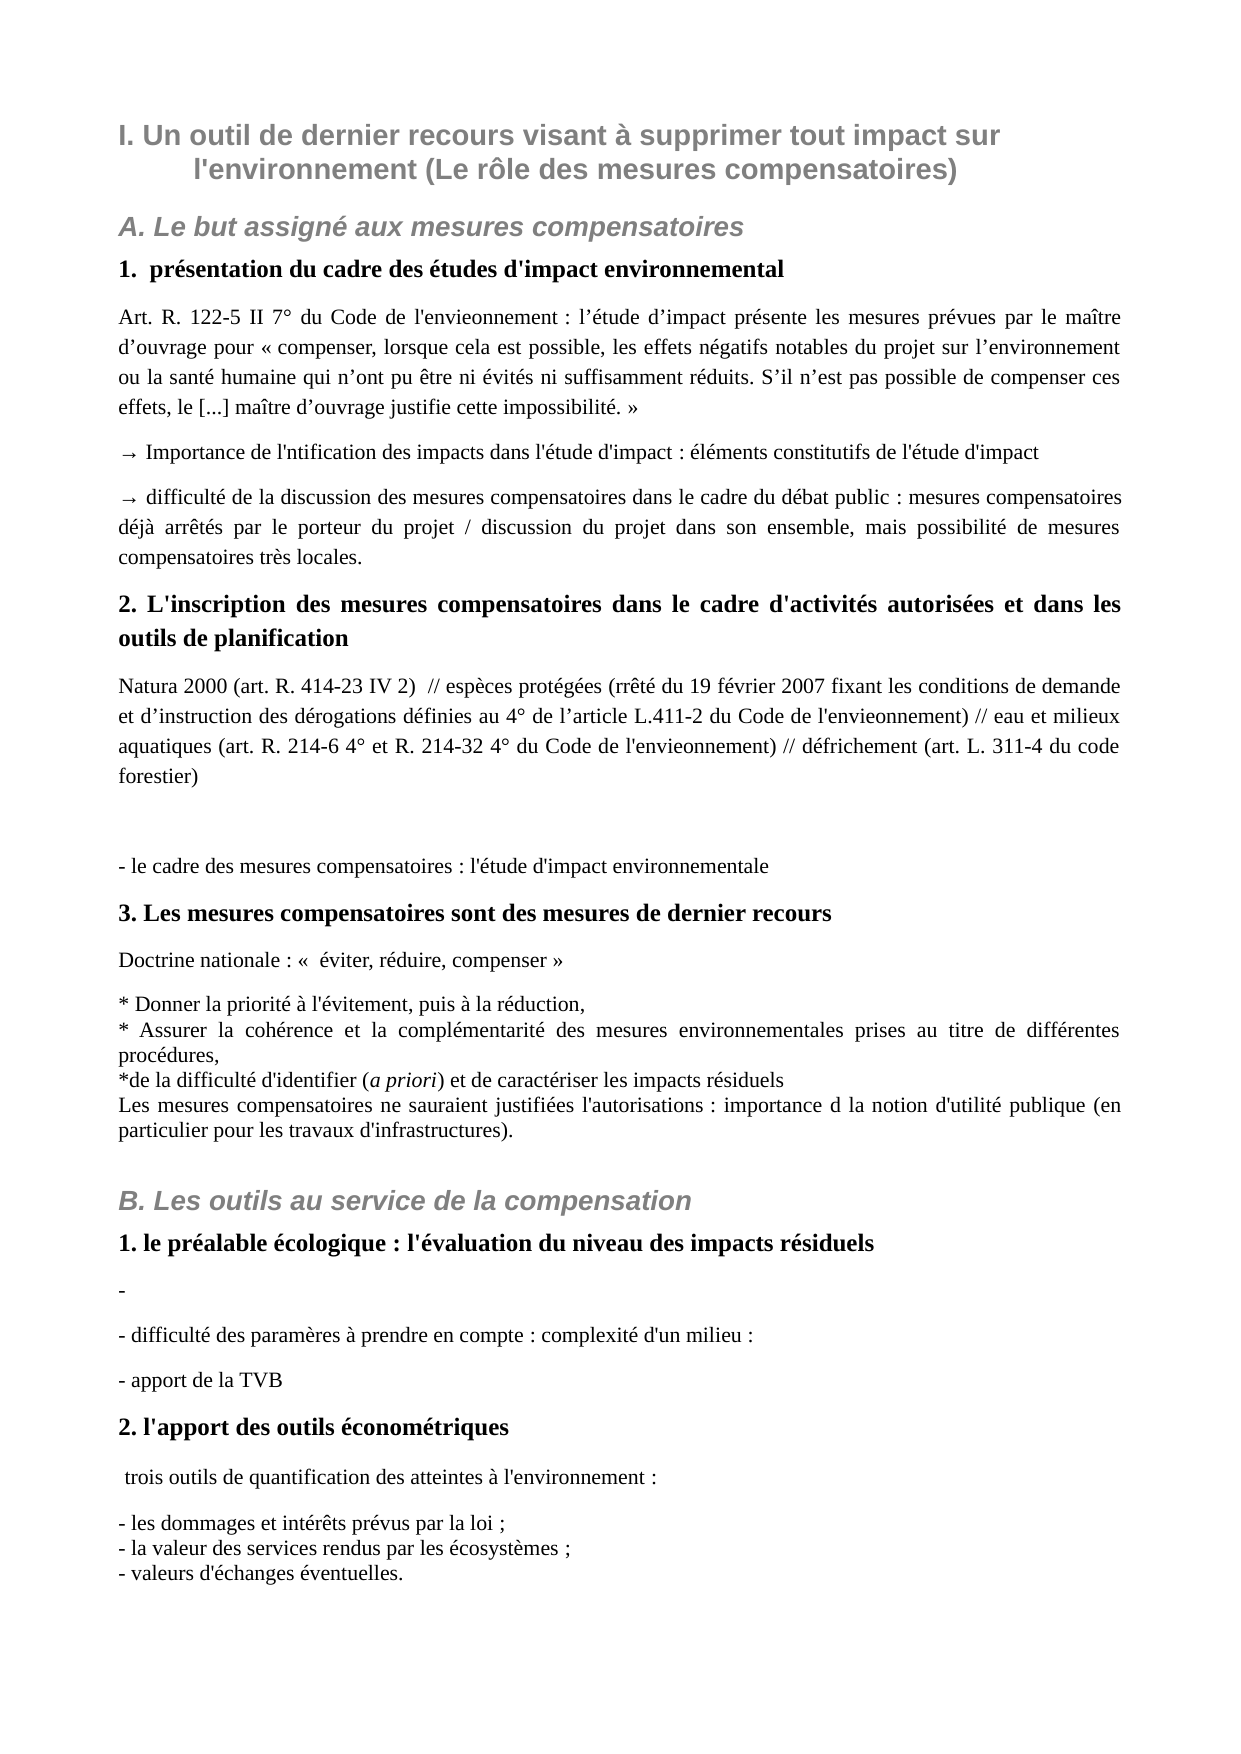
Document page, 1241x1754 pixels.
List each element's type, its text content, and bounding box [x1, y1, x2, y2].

text Doctrine nationale : « éviter, réduire, compenser » [118, 947, 1122, 972]
subtitle I. Un outil de dernier recours visant à supprimer tout impact sur l'environnement (Le rôle des mesures compensatoires) [118, 118, 1122, 185]
text 3. Les mesures compensatoires sont des mesures de dernier recours [118, 898, 1122, 926]
text * Donner la priorité à l'évitement, puis à la réduction, [118, 991, 1122, 1017]
text Art. R. 122-5 II 7° du Code de l'envieonnement : l’étude d’impact présente les mesures prévues par le maître d’ouvrage pour « compenser, lorsque cela est possible, les effets négatifs notables du projet sur l’environnement ou la santé humaine qui n’ont pu être ni évités ni suffisamment réduits. S’il n’est pas possible de compenser ces effets, le [...] maître d’ouvrage justifie cette impossibilité. » [118, 304, 1122, 419]
text * Assurer la cohérence et la complémentarité des mesures environnementales prises au titre de différentes procédures, [118, 1017, 1122, 1067]
text 1. présentation du cadre des études d'impact environnemental [118, 254, 1122, 283]
text - difficulté des paramères à prendre en compte : complexité d'un milieu : [118, 1322, 1122, 1347]
text - la valeur des services rendus par les écosystèmes ; [118, 1535, 1122, 1560]
text → Importance de l'ntification des impacts dans l'étude d'impact : éléments constitutifs de l'étude d'impact [118, 439, 1122, 464]
text Les mesures compensatoires ne sauraient justifiées l'autorisations : importance d la notion d'utilité publique (en particulier pour les travaux d'infrastructures). [118, 1092, 1122, 1143]
text - les dommages et intérêts prévus par la loi ; [118, 1510, 1122, 1535]
subtitle A. Le but assigné aux mesures compensatoires [118, 210, 1122, 242]
text 2. l'apport des outils économétriques [118, 1412, 1122, 1441]
text - [118, 1277, 1122, 1303]
text - le cadre des mesures compensatoires : l'étude d'impact environnementale [118, 853, 1122, 878]
text → difficulté de la discussion des mesures compensatoires dans le cadre du débat public : mesures compensatoires déjà arrêtés par le porteur du projet / discussion du projet dans son ensemble, mais possibilité de mesures compensatoires très locales. [118, 484, 1122, 569]
text - valeurs d'échanges éventuelles. [118, 1560, 1122, 1586]
text trois outils de quantification des atteintes à l'environnement : [118, 1461, 1122, 1489]
text Natura 2000 (art. R. 414-23 IV 2) // espèces protégées (rrêté du 19 février 2007 fixant les conditions de demande et d’instruction des dérogations définies au 4° de l’article L.411-2 du Code de l'envieonnement) // eau et milieux aquatiques (art. R. 214-6 4° et R. 214-32 4° du Code de l'envieonnement) // défrichement (art. L. 311-4 du code forestier) [118, 673, 1122, 788]
text *de la difficulté d'identifier (a priori) et de caractériser les impacts résiduels [118, 1067, 1122, 1092]
subtitle B. Les outils au service de la compensation [118, 1184, 1122, 1216]
text - apport de la TVB [118, 1367, 1122, 1392]
text 2. L'inscription des mesures compensatoires dans le cadre d'activités autorisées et dans les outils de planification [118, 589, 1122, 652]
text 1. le préalable écologique : l'évaluation du niveau des impacts résiduels [118, 1228, 1122, 1257]
